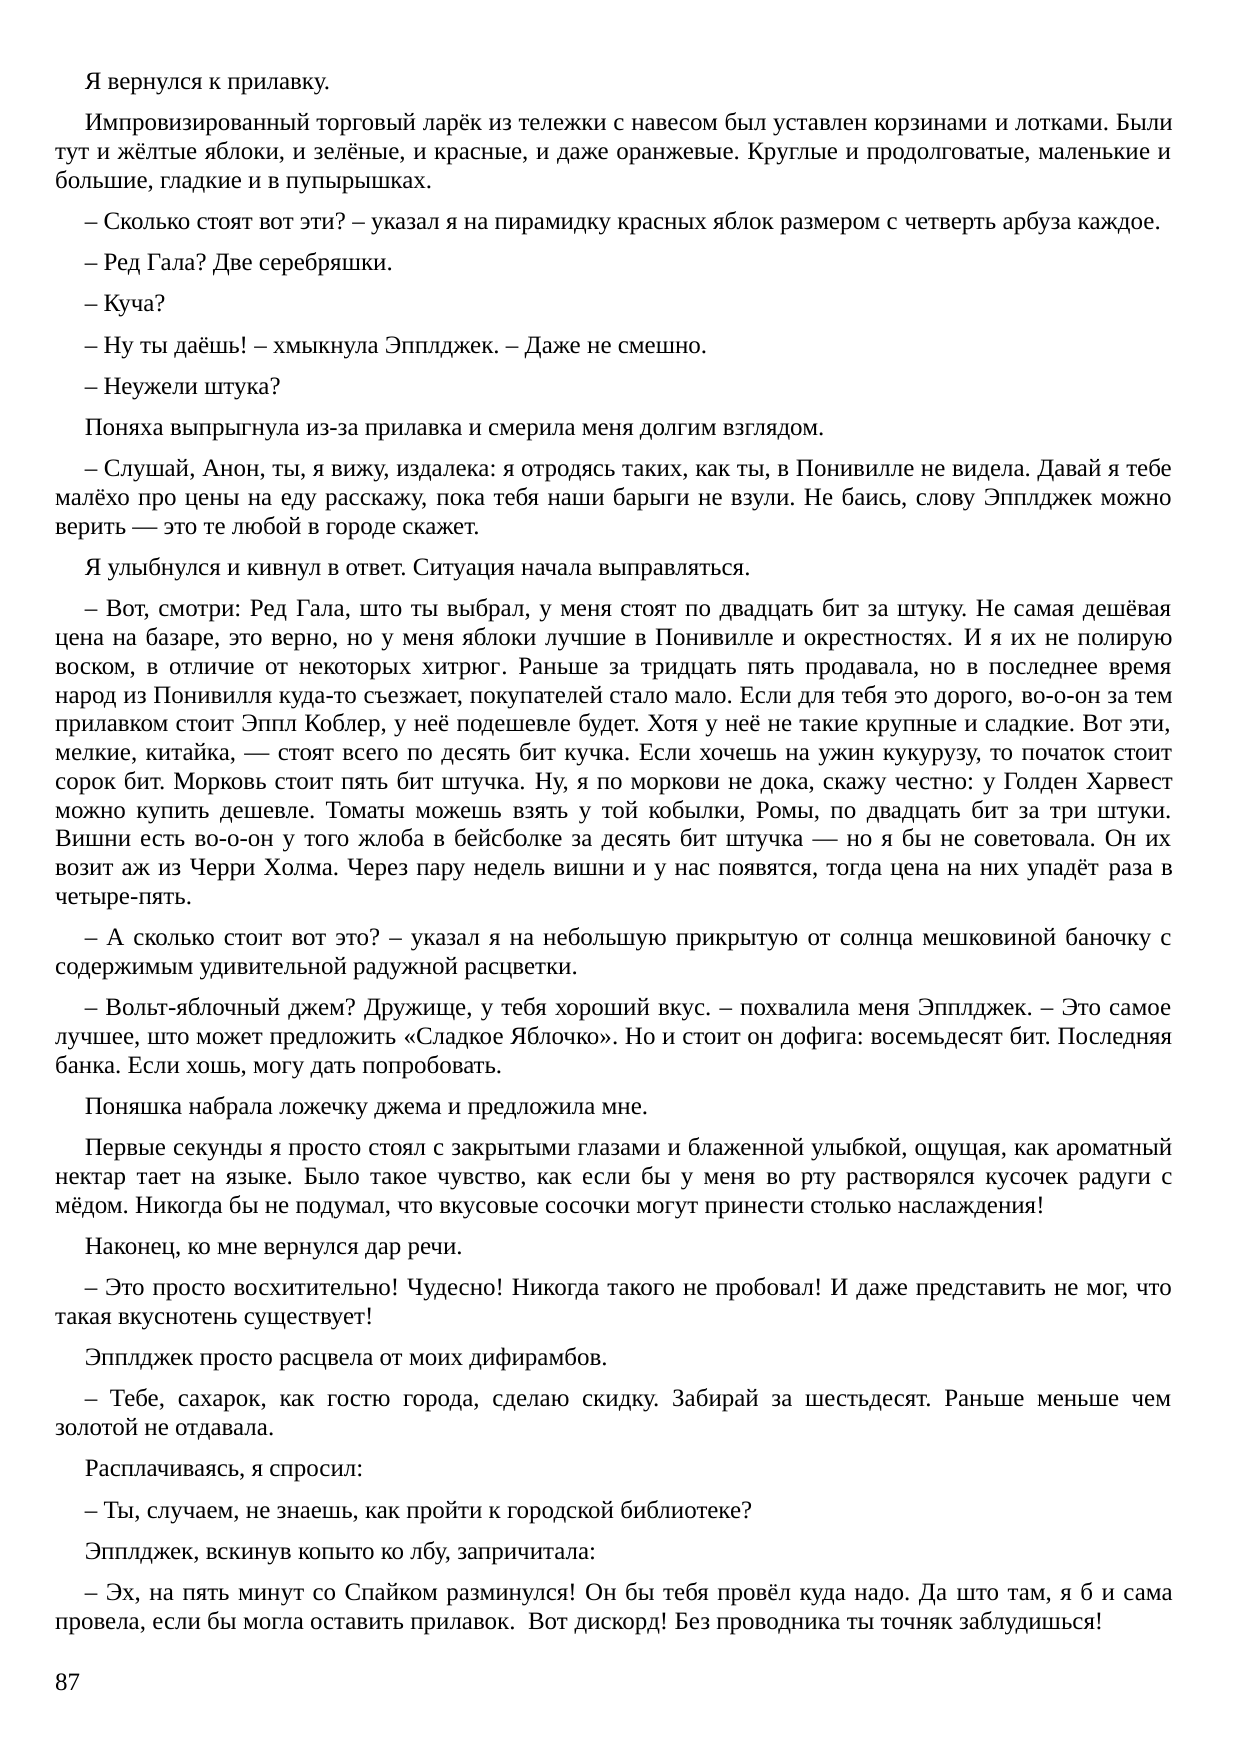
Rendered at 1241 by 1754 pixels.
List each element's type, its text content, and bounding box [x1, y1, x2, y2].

text – Тебе, сахарок, как гостю города, сделаю скидку. Забирай за шестьдесят. Раньше меньше чем золотой не отдавала. [55, 1383, 1173, 1441]
text Первые секунды я просто стоял с закрытыми глазами и блаженной улыбкой, ощущая, как ароматный нектар тает на языке. Было такое чувство, как если бы у меня во рту растворялся кусочек радуги с мёдом. Никогда бы не подумал, что вкусовые сосочки могут принести столько наслаждения! [55, 1132, 1173, 1218]
text – Вольт-яблочный джем? Дружище, у тебя хороший вкус. – похвалила меня Эпплджек. – Это самое лучшее, што может предложить «Сладкое Яблочко». Но и стоит он дофига: восемьдесят бит. Последняя банка. Если хошь, могу дать попробовать. [55, 992, 1173, 1078]
text Поняха выпрыгнула из-за прилавка и смерила меня долгим взглядом. [55, 412, 1173, 441]
text Эпплджек просто расцвела от моих дифирамбов. [55, 1342, 1173, 1371]
text – Неужели штука? [55, 371, 1173, 400]
text Импровизированный торговый ларёк из тележки с навесом был уставлен корзинами и лотками. Были тут и жёлтые яблоки, и зелёные, и красные, и даже оранжевые. Круглые и продолговатые, маленькие и большие, гладкие и в пупырышках. [55, 107, 1173, 193]
text – Эх, на пять минут со Спайком разминулся! Он бы тебя провёл куда надо. Да што там, я б и сама провела, если бы могла оставить прилавок. Вот дискорд! Без проводника ты точняк заблудишься! [55, 1577, 1173, 1635]
text – Вот, смотри: Ред Гала, што ты выбрал, у меня стоят по двадцать бит за штуку. Не самая дешёвая цена на базаре, это верно, но у меня яблоки лучшие в Понивилле и окрестностях. И я их не полирую воском, в отличие от некоторых хитрюг. Раньше за тридцать пять продавала, но в последнее время народ из Понивилля куда-то съезжает, покупателей стало мало. Если для тебя это дорого, во-о-он за тем прилавком стоит Эппл Коблер, у неё подешевле будет. Хотя у неё не такие крупные и сладкие. Вот эти, мелкие, китайка, — стоят всего по десять бит кучка. Если хочешь на ужин кукурузу, то початок стоит сорок бит. Морковь стоит пять бит штучка. Ну, я по моркови не дока, скажу честно: у Голден Харвест можно купить дешевле. Томаты можешь взять у той кобылки, Ромы, по двадцать бит за три штуки. Вишни есть во-о-он у того жлоба в бейсболке за десять бит штучка — но я бы не советовала. Он их возит аж из Черри Холма. Через пару недель вишни и у нас появятся, тогда цена на них упадёт раза в четыре-пять. [55, 593, 1173, 910]
text Поняшка набрала ложечку джема и предложила мне. [55, 1091, 1173, 1120]
text – Сколько стоят вот эти? – указал я на пирамидку красных яблок размером с четверть арбуза каждое. [55, 206, 1173, 235]
text – Ты, случаем, не знаешь, как пройти к городской библиотеке? [55, 1495, 1173, 1523]
text – А сколько стоит вот это? – указал я на небольшую прикрытую от солнца мешковиной баночку с содержимым удивительной радужной расцветки. [55, 922, 1173, 980]
text Я улыбнулся и кивнул в ответ. Ситуация начала выправляться. [55, 552, 1173, 581]
text – Это просто восхитительно! Чудесно! Никогда такого не пробовал! И даже представить не мог, что такая вкуснотень существует! [55, 1272, 1173, 1330]
text – Куча? [55, 288, 1173, 317]
text Я вернулся к прилавку. [55, 66, 1173, 95]
text Эпплджек, вскинув копыто ко лбу, запричитала: [55, 1536, 1173, 1565]
text Наконец, ко мне вернулся дар речи. [55, 1231, 1173, 1260]
text Расплачиваясь, я спросил: [55, 1453, 1173, 1482]
text – Ред Гала? Две серебряшки. [55, 247, 1173, 276]
text – Ну ты даёшь! – хмыкнула Эпплджек. – Даже не смешно. [55, 330, 1173, 358]
text – Слушай, Анон, ты, я вижу, издалека: я отродясь таких, как ты, в Понивилле не видела. Давай я тебе малёхо про цены на еду расскажу, пока тебя наши барыги не взули. Не баись, слову Эпплджек можно верить — это те любой в городе скажет. [55, 453, 1173, 540]
